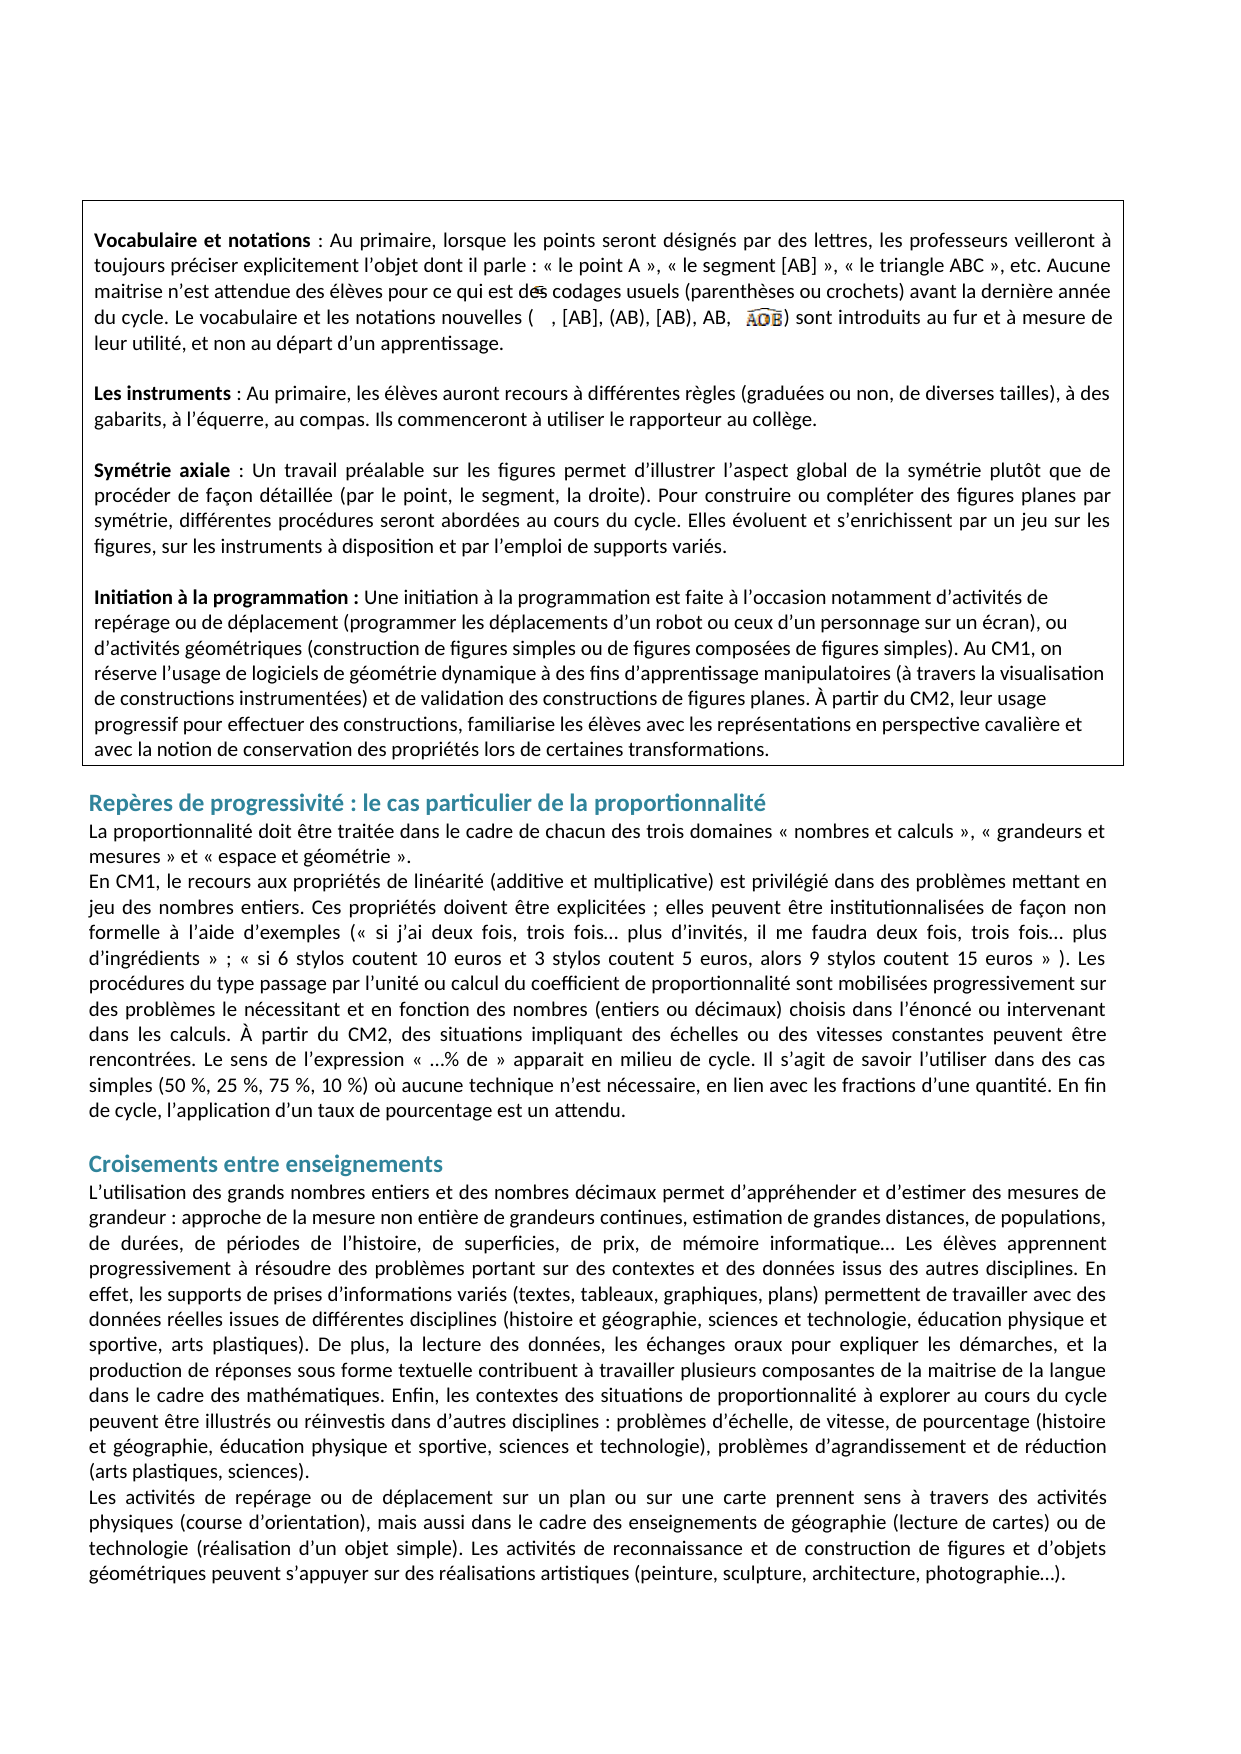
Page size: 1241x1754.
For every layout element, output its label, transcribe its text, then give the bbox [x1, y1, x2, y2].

text L’utilisation des grands nombres entiers et des nombres décimaux permet d’appréhender et d’estimer des mesures de grandeur : approche de la mesure non entière de grandeurs continues, estimation de grandes distances, de populations, de durées, de périodes de l’histoire, de superficies, de prix, de mémoire informatique… Les élèves apprennent progressivement à résoudre des problèmes portant sur des contextes et des données issus des autres disciplines. En effet, les supports de prises d’informations variés (textes, tableaux, graphiques, plans) permettent de travailler avec des données réelles issues de différentes disciplines (histoire et géographie, sciences et technologie, éducation physique et sportive, arts plastiques). De plus, la lecture des données, les échanges oraux pour expliquer les démarches, et la production de réponses sous forme textuelle contribuent à travailler plusieurs composantes de la maitrise de la langue dans le cadre des mathématiques. Enfin, les contextes des situations de proportionnalité à explorer au cours du cycle peuvent être illustrés ou réinvestis dans d’autres disciplines : problèmes d’échelle, de vitesse, de pourcentage (histoire et géographie, éducation physique et sportive, sciences et technologie), problèmes d’agrandissement et de réduction (arts plastiques, sciences). [89, 1179, 1109, 1484]
text Initiation à la programmation : Une initiation à la programmation est faite à l’occasion notamment d’activités de repérage ou de déplacement (programmer les déplacements d’un robot ou ceux d’un personnage sur un écran), ou d’activités géométriques (construction de figures simples ou de figures composées de figures simples). Au CM1, on réserve l’usage de logiciels de géométrie dynamique à des fins d’apprentissage manipulatoires (à travers la visualisation de constructions instrumentées) et de validation des constructions de figures planes. À partir du CM2, leur usage progressif pour effectuer des constructions, familiarise les élèves avec les représentations en perspective cavalière et avec la notion de conservation des propriétés lors de certaines transformations. [94, 584, 1108, 762]
text Les activités de repérage ou de déplacement sur un plan ou sur une carte prennent sens à travers des activités physiques (course d’orientation), mais aussi dans le cadre des enseignements de géographie (lecture de cartes) ou de technologie (réalisation d’un objet simple). Les activités de reconnaissance et de construction de figures et d’objets géométriques peuvent s’appuyer sur des réalisations artistiques (peinture, sculpture, architecture, photographie…). [89, 1484, 1108, 1586]
text Vocabulaire et notations : Au primaire, lorsque les points seront désignés par des lettres, les professeurs veilleront à toujours préciser explicitement l’objet dont il parle : « le point A », « le segment [AB] », « le triangle ABC », etc. Aucune maitrise n’est attendue des élèves pour ce qui est des codages usuels (parenthèses ou crochets) avant la dernière année du cycle. Le vocabulaire et les notations nouvelles ( , [AB], (AB), [AB), AB, ) sont introduits au fur et à mesure de leur utilité, et non au départ d’un apprentissage. [94, 227, 1113, 356]
text La proportionnalité doit être traitée dans le cadre de chacun des trois domaines « nombres et calculs », « grandeurs et mesures » et « espace et géométrie ». [89, 818, 1108, 869]
text Symétrie axiale : Un travail préalable sur les figures permet d’illustrer l’aspect global de la symétrie plutôt que de procéder de façon détaillée (par le point, le segment, la droite). Pour construire ou compléter des figures planes par symétrie, différentes procédures seront abordées au cours du cycle. Elles évoluent et s’enrichissent par un jeu sur les figures, sur les instruments à disposition et par l’emploi de supports variés. [94, 457, 1113, 558]
subtitle Croisements entre enseignements [89, 1148, 1130, 1179]
text En CM1, le recours aux propriétés de linéarité (additive et multiplicative) est privilégié dans des problèmes mettant en jeu des nombres entiers. Ces propriétés doivent être explicitées ; elles peuvent être institutionnalisées de façon non formelle à l’aide d’exemples (« si j’ai deux fois, trois fois… plus d’invités, il me faudra deux fois, trois fois… plus d’ingrédients » ; « si 6 stylos coutent 10 euros et 3 stylos coutent 5 euros, alors 9 stylos coutent 15 euros » ). Les procédures du type passage par l’unité ou calcul du coefficient de proportionnalité sont mobilisées progressivement sur des problèmes le nécessitant et en fonction des nombres (entiers ou décimaux) choisis dans l’énoncé ou intervenant dans les calculs. À partir du CM2, des situations impliquant des échelles ou des vitesses constantes peuvent être rencontrées. Le sens de l’expression « …% de » apparait en milieu de cycle. Il s’agit de savoir l’utiliser dans des cas simples (50 %, 25 %, 75 %, 10 %) où aucune technique n’est nécessaire, en lien avec les fractions d’une quantité. En fin de cycle, l’application d’un taux de pourcentage est un attendu. [89, 869, 1109, 1123]
text Les instruments : Au primaire, les élèves auront recours à différentes règles (graduées ou non, de diverses tailles), à des gabarits, à l’équerre, au compas. Ils commenceront à utiliser le rapporteur au collège. [94, 381, 1113, 431]
subtitle Repères de progressivité : le cas particulier de la proportionnalité [89, 787, 1130, 818]
picture [746, 308, 782, 326]
